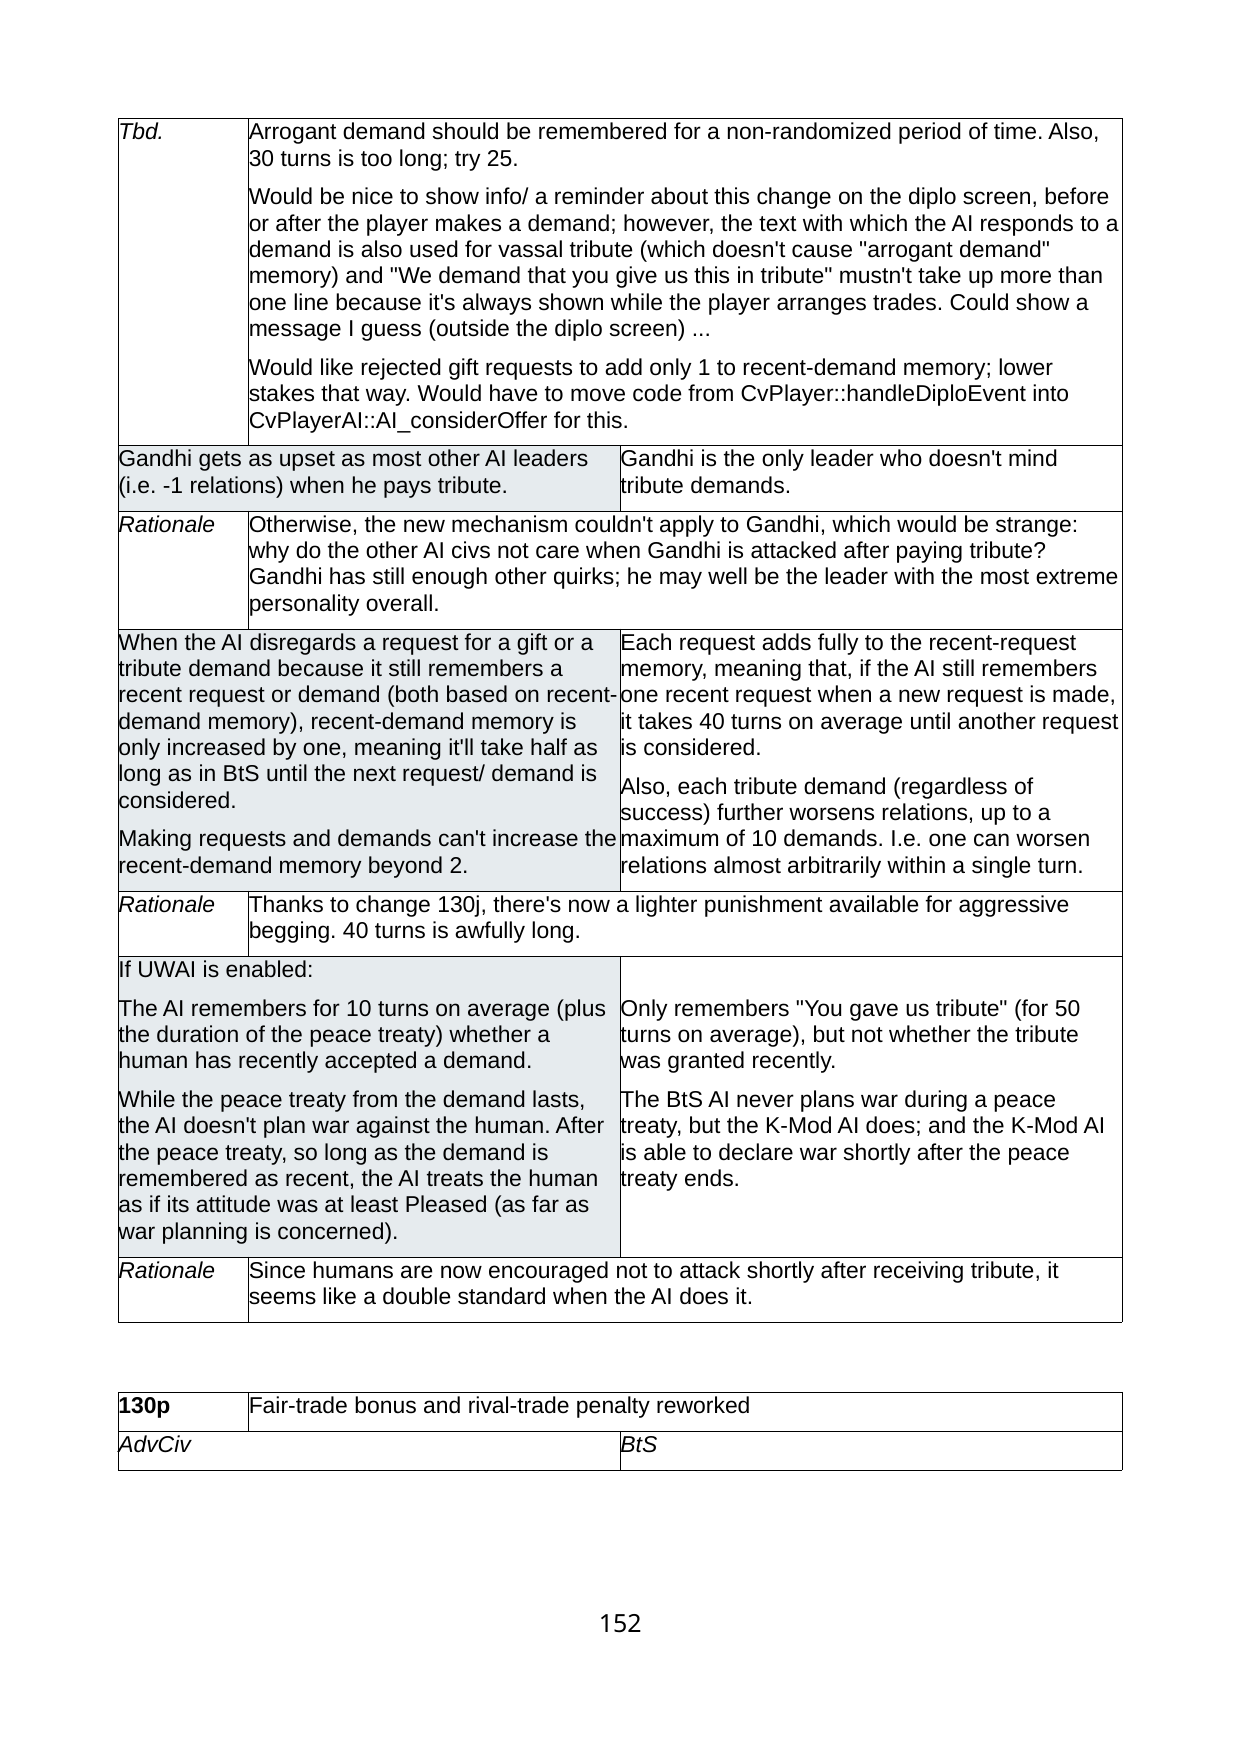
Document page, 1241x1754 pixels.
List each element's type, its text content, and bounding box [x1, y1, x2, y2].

table_cell Rationale [119, 512, 248, 628]
table_cell AdvCiv [119, 1432, 620, 1469]
table_cell Only remembers "You gave us tribute" (for 50 turns on average), but not whether the tribute was granted recently. The BtS AI never plans war during a peace treaty, but the K-Mod AI does; and the K-Mod AI is able to declare war shortly after the peace treaty ends. [621, 957, 1122, 1257]
table_header Fair-trade bonus and rival-trade penalty reworked [249, 1393, 1122, 1431]
table_cell Rationale [119, 892, 248, 956]
table_cell Gandhi gets as upset as most other AI leaders (i.e. -1 relations) when he pays tribute. [119, 446, 620, 511]
table_cell When the AI disregards a request for a gift or a tribute demand because it still remembers a recent request or demand (both based on recent-demand memory), recent-demand memory is only increased by one, meaning it'll take half as long as in BtS until the next request/ demand is considered. Making requests and demands can't increase the recent-demand memory beyond 2. [119, 630, 620, 891]
table_cell Since humans are now encouraged not to attack shortly after receiving tribute, it seems like a double standard when the AI does it. [249, 1258, 1122, 1322]
table_cell Arrogant demand should be remembered for a non-randomized period of time. Also, 30 turns is too long; try 25. Would be nice to show info/ a reminder about this change on the diplo screen, before or after the player makes a demand; however, the text with which the AI responds to a demand is also used for vassal tribute (which doesn't cause "arrogant demand" memory) and "We demand that you give us this in tribute" mustn't take up more than one line because it's always shown while the player arranges trades. Could show a message I guess (outside the diplo screen) ... Would like rejected gift requests to add only 1 to recent-demand memory; lower stakes that way. Would have to move code from CvPlayer::handleDiploEvent into CvPlayerAI::AI_considerOffer for this. [249, 119, 1122, 445]
table_cell BtS [621, 1432, 1122, 1469]
table_cell Rationale [119, 1258, 248, 1322]
table_cell Thanks to change 130j, there's now a lighter punishment available for aggressive begging. 40 turns is awfully long. [249, 892, 1122, 956]
table_cell Otherwise, the new mechanism couldn't apply to Gandhi, which would be strange: why do the other AI civs not care when Gandhi is attacked after paying tribute? Gandhi has still enough other quirks; he may well be the leader with the most extreme personality overall. [249, 512, 1122, 628]
table_cell Gandhi is the only leader who doesn't mind tribute demands. [621, 446, 1122, 511]
table_cell If UWAI is enabled: The AI remembers for 10 turns on average (plus the duration of the peace treaty) whether a human has recently accepted a demand. While the peace treaty from the demand lasts, the AI doesn't plan war against the human. After the peace treaty, so long as the demand is remembered as recent, the AI treats the human as if its attitude was at least Pleased (as far as war planning is concerned). [119, 957, 620, 1257]
table_cell Each request adds fully to the recent-request memory, meaning that, if the AI still remembers one recent request when a new request is made, it takes 40 turns on average until another request is considered. Also, each tribute demand (regardless of success) further worsens relations, up to a maximum of 10 demands. I.e. one can worsen relations almost arbitrarily within a single turn. [621, 630, 1122, 891]
table_header 130p [119, 1393, 248, 1431]
table_cell Tbd. [119, 119, 248, 445]
